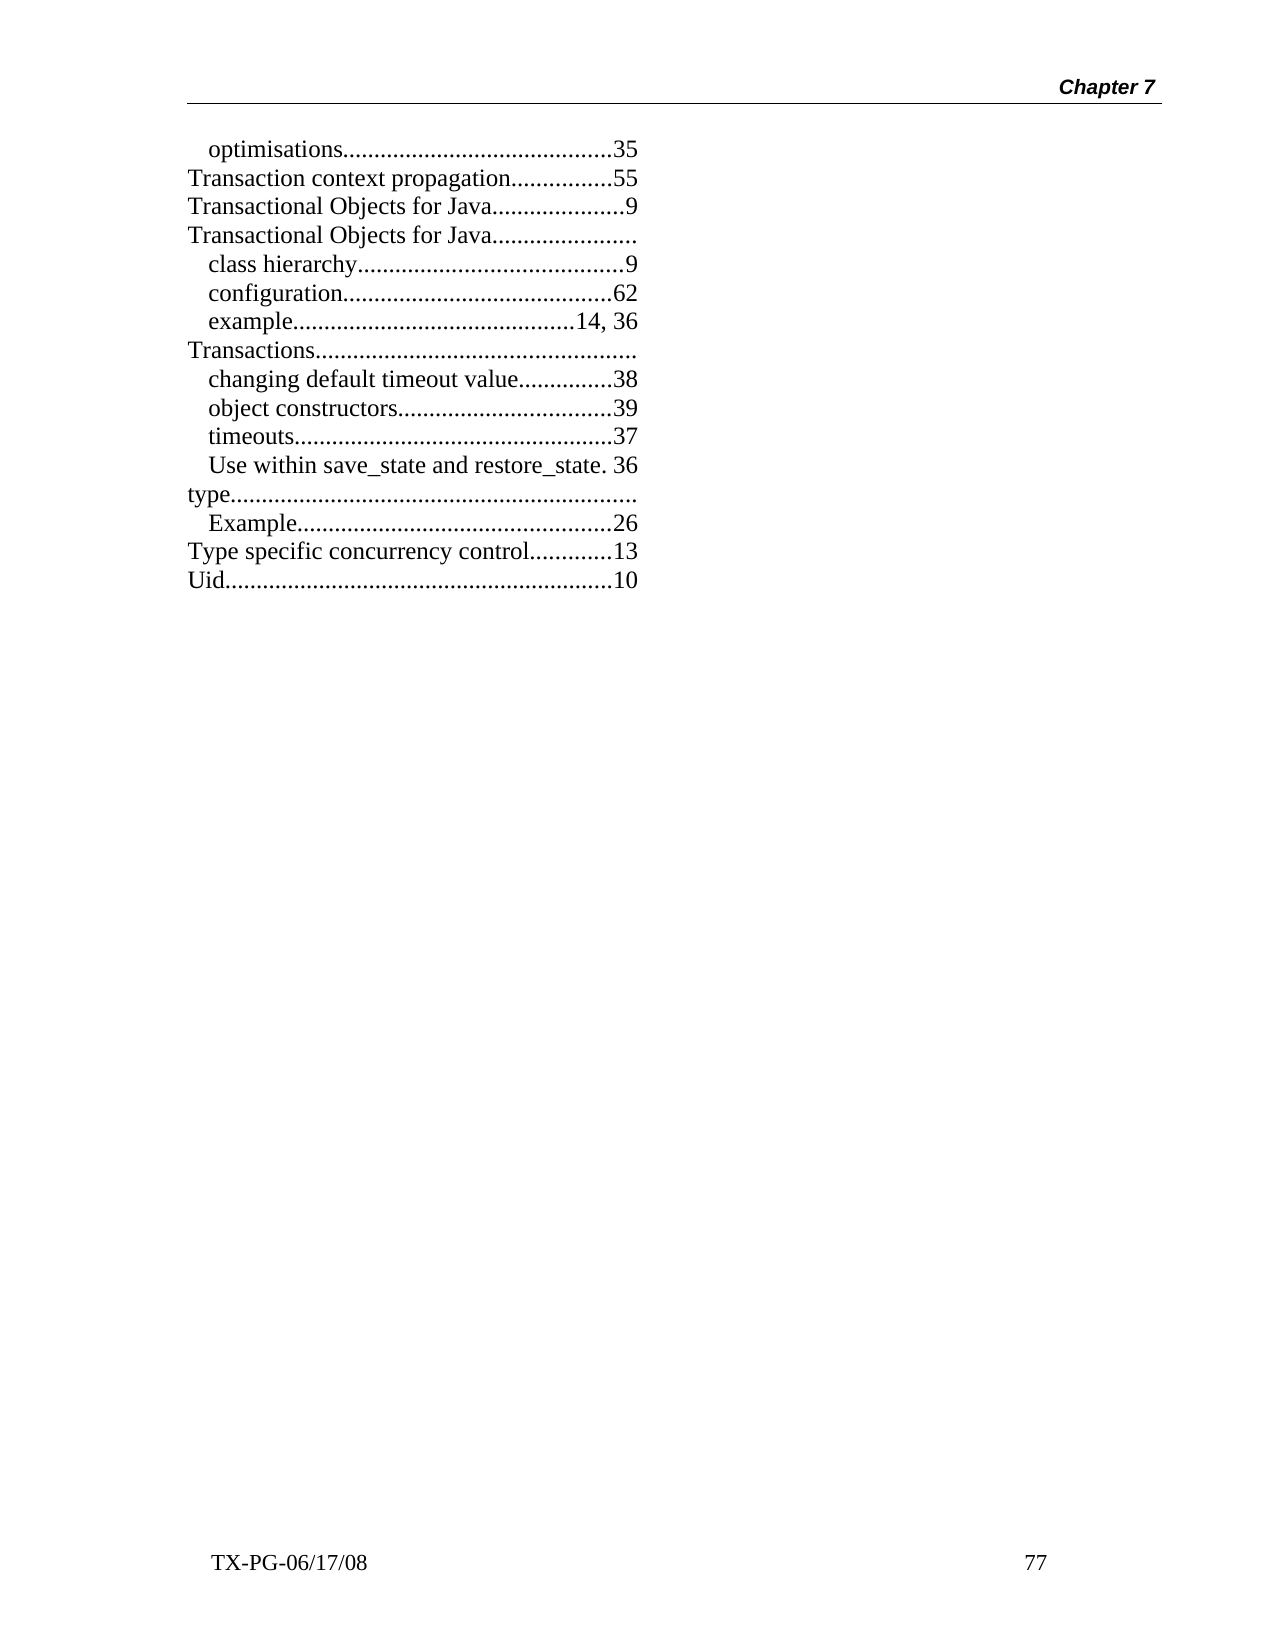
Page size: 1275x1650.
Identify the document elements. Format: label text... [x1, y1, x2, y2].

text timeouts 37 [208, 421, 638, 450]
text Transaction context propagation 55 [187, 163, 638, 191]
text class hierarchy 9 [208, 249, 638, 278]
text Transactions [187, 335, 638, 364]
text Transactional Objects for Java [187, 220, 638, 249]
text optimisations 35 [208, 134, 638, 163]
text type [187, 479, 638, 508]
text configuration 62 [208, 278, 638, 306]
text Uid 10 [187, 565, 638, 594]
text Example 26 [208, 508, 638, 536]
text Type specific concurrency control 13 [187, 536, 638, 565]
text Transactional Objects for Java 9 [187, 191, 638, 220]
text changing default timeout value 38 [208, 364, 638, 393]
text object constructors 39 [208, 393, 638, 421]
text Use within save_state and restore_state 36 [208, 450, 638, 479]
text example 14, 36 [208, 306, 638, 335]
